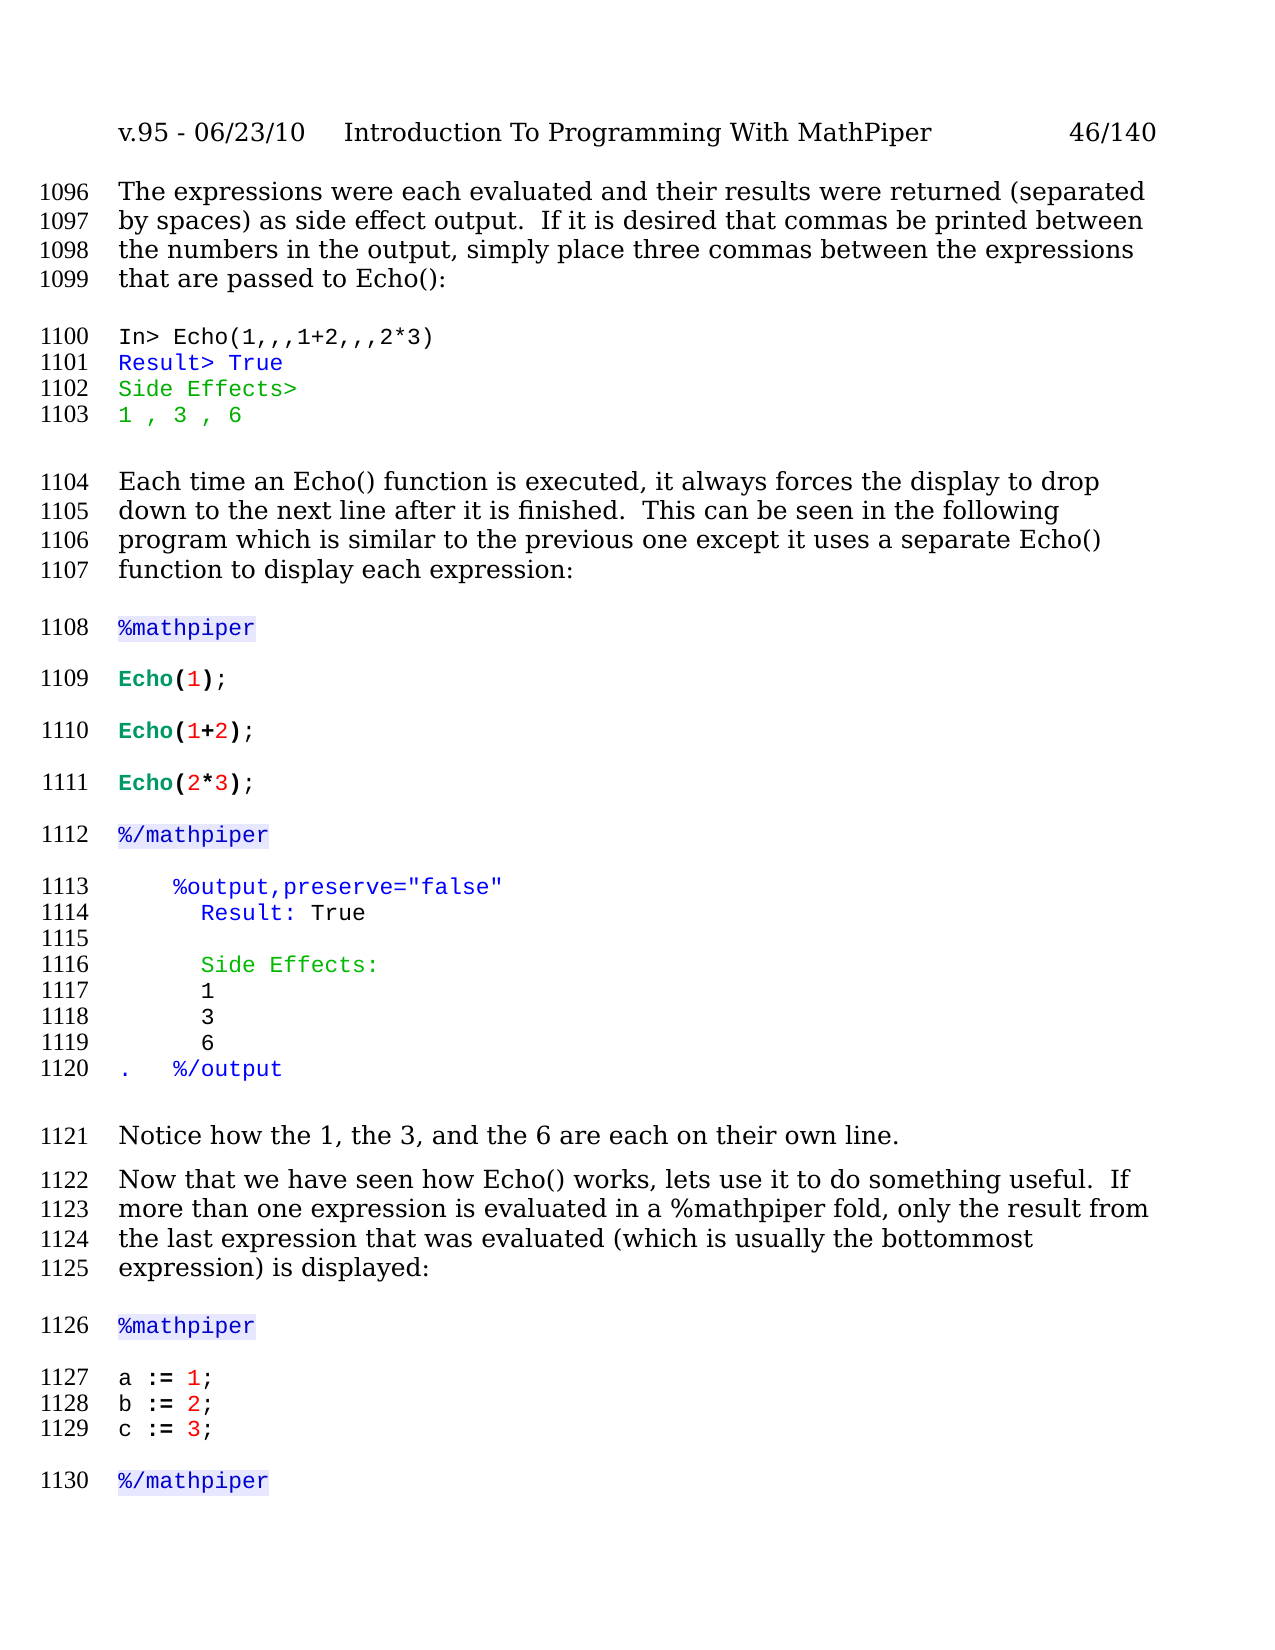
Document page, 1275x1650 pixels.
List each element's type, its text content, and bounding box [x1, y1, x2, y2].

text Echo(1+2); [118, 720, 1157, 746]
text 3 [118, 1005, 1157, 1031]
text 1 [118, 979, 1157, 1005]
text The expressions were each evaluated and their results were returned (separated by spaces) as side effect output. If it is desired that commas be printed between the numbers in the output, simply place three commas between the expressions that are passed to Echo(): [118, 177, 1157, 293]
text 6 [118, 1031, 1157, 1057]
text Side Effects> [118, 377, 1157, 403]
text Result: True [118, 901, 1157, 927]
text Each time an Echo() function is executed, it always forces the display to drop down to the next line after it is finished. This can be seen in the following program which is similar to the previous one except it uses a separate Echo() function to display each expression: [118, 467, 1157, 584]
text Result> True [118, 351, 1157, 377]
text Echo(1); [118, 668, 1157, 694]
text b := 2; [118, 1392, 1157, 1418]
text Echo(2*3); [118, 772, 1157, 797]
text c := 3; [118, 1418, 1157, 1444]
text a := 1; [118, 1366, 1157, 1392]
text In> Echo(1,,,1+2,,,2*3) [118, 325, 1157, 351]
text %mathpiper [118, 1314, 1157, 1340]
text Notice how the 1, the 3, and the 6 are each on their own line. [118, 1121, 1157, 1150]
text %/mathpiper [118, 1470, 1157, 1496]
text %output,preserve="false" [118, 875, 1157, 901]
text Now that we have seen how Echo() works, lets use it to do something useful. If more than one expression is evaluated in a %mathpiper fold, only the result from the last expression that was evaluated (which is usually the bottommost expression) is displayed: [118, 1165, 1157, 1282]
text %/mathpiper [118, 823, 1157, 849]
text %mathpiper [118, 616, 1157, 642]
text . %/output [118, 1057, 1157, 1083]
text 1 , 3 , 6 [118, 403, 1157, 429]
text Side Effects: [118, 953, 1157, 979]
